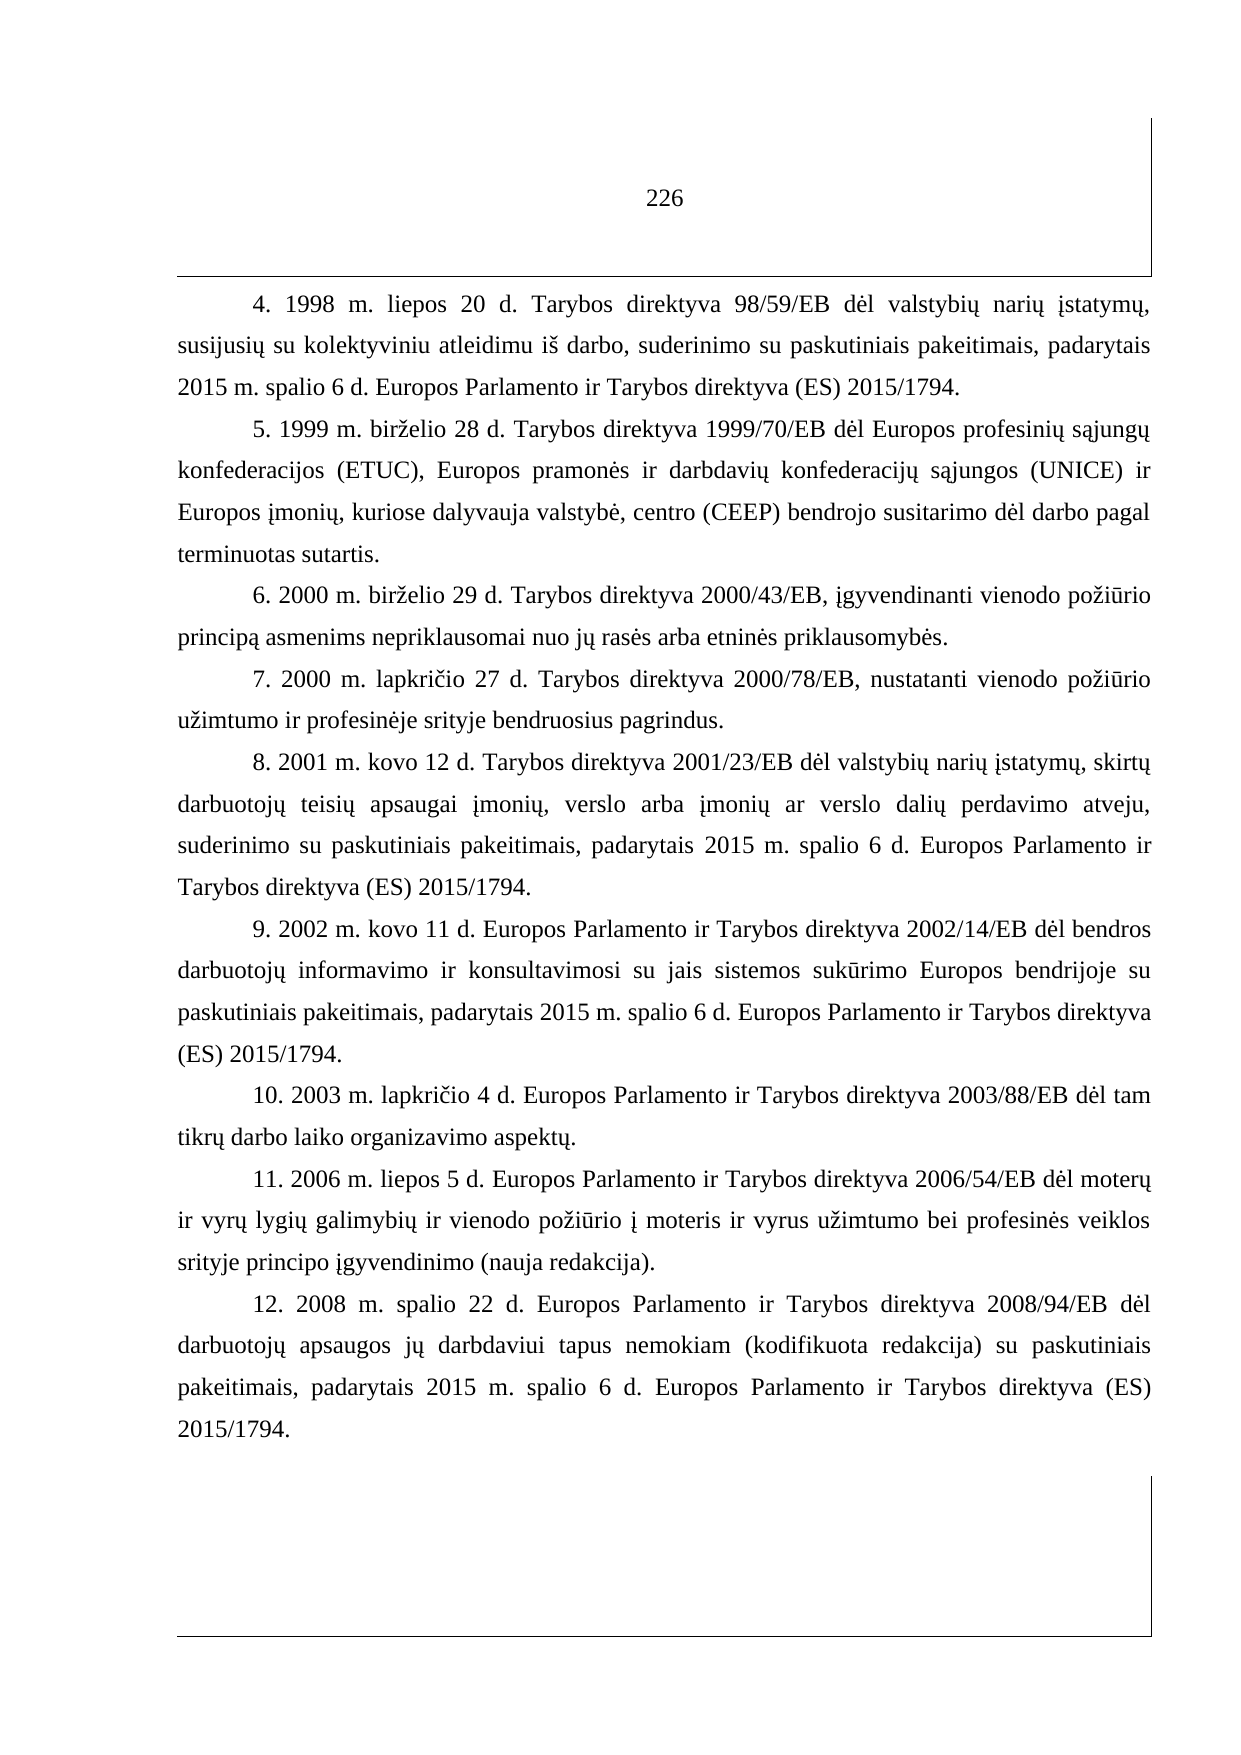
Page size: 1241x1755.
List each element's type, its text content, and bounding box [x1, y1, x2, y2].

text 11. 2006 m. liepos 5 d. Europos Parlamento ir Tarybos direktyva 2006/54/EB dėl moterų ir vyrų lygių galimybių ir vienodo požiūrio į moteris ir vyrus užimtumo bei profesinės veiklos srityje principo įgyvendinimo (nauja redakcija). [177, 1151, 1152, 1276]
text 6. 2000 m. birželio 29 d. Tarybos direktyva 2000/43/EB, įgyvendinanti vienodo požiūrio principą asmenims nepriklausomai nuo jų rasės arba etninės priklausomybės. [177, 568, 1152, 651]
text 8. 2001 m. kovo 12 d. Tarybos direktyva 2001/23/EB dėl valstybių narių įstatymų, skirtų darbuotojų teisių apsaugai įmonių, verslo arba įmonių ar verslo dalių perdavimo atveju, suderinimo su paskutiniais pakeitimais, padarytais 2015 m. spalio 6 d. Europos Parlamento ir Tarybos direktyva (ES) 2015/1794. [177, 734, 1152, 901]
text 7. 2000 m. lapkričio 27 d. Tarybos direktyva 2000/78/EB, nustatanti vienodo požiūrio užimtumo ir profesinėje srityje bendruosius pagrindus. [177, 651, 1152, 734]
text 10. 2003 m. lapkričio 4 d. Europos Parlamento ir Tarybos direktyva 2003/88/EB dėl tam tikrų darbo laiko organizavimo aspektų. [177, 1068, 1152, 1151]
text 5. 1999 m. birželio 28 d. Tarybos direktyva 1999/70/EB dėl Europos profesinių sąjungų konfederacijos (ETUC), Europos pramonės ir darbdavių konfederacijų sąjungos (UNICE) ir Europos įmonių, kuriose dalyvauja valstybė, centro (CEEP) bendrojo susitarimo dėl darbo pagal terminuotas sutartis. [177, 401, 1152, 568]
text 9. 2002 m. kovo 11 d. Europos Parlamento ir Tarybos direktyva 2002/14/EB dėl bendros darbuotojų informavimo ir konsultavimosi su jais sistemos sukūrimo Europos bendrijoje su paskutiniais pakeitimais, padarytais 2015 m. spalio 6 d. Europos Parlamento ir Tarybos direktyva (ES) 2015/1794. [177, 901, 1152, 1068]
text 12. 2008 m. spalio 22 d. Europos Parlamento ir Tarybos direktyva 2008/94/EB dėl darbuotojų apsaugos jų darbdaviui tapus nemokiam (kodifikuota redakcija) su paskutiniais pakeitimais, padarytais 2015 m. spalio 6 d. Europos Parlamento ir Tarybos direktyva (ES) 2015/1794. [177, 1276, 1152, 1443]
text 4. 1998 m. liepos 20 d. Tarybos direktyva 98/59/EB dėl valstybių narių įstatymų, susijusių su kolektyviniu atleidimu iš darbo, suderinimo su paskutiniais pakeitimais, padarytais 2015 m. spalio 6 d. Europos Parlamento ir Tarybos direktyva (ES) 2015/1794. [177, 276, 1152, 401]
